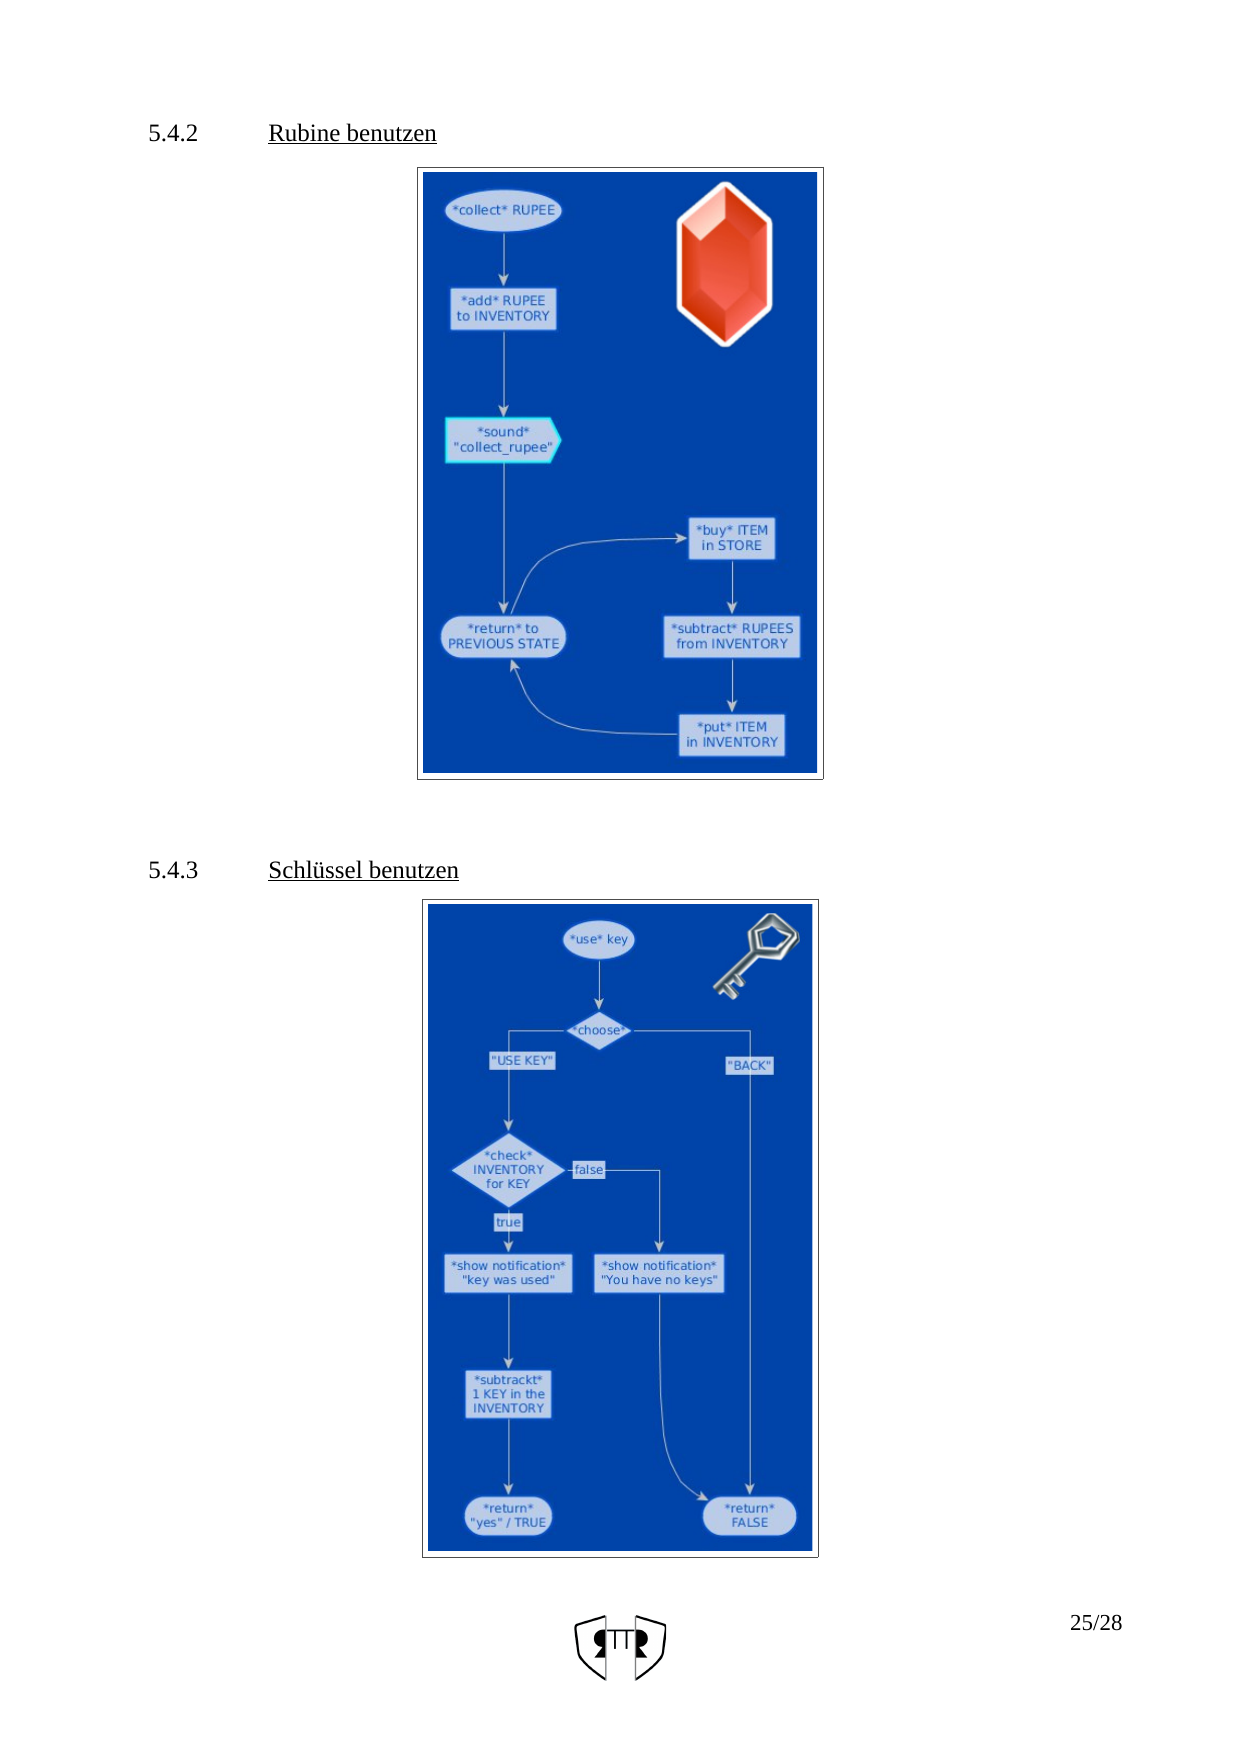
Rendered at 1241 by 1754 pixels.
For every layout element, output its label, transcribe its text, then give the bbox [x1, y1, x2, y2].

picture [423, 172, 818, 773]
subtitle Schlüssel benutzen [142, 855, 1122, 884]
subtitle Rubine benutzen [142, 118, 1122, 147]
picture [428, 904, 813, 1551]
picture [574, 1615, 667, 1681]
